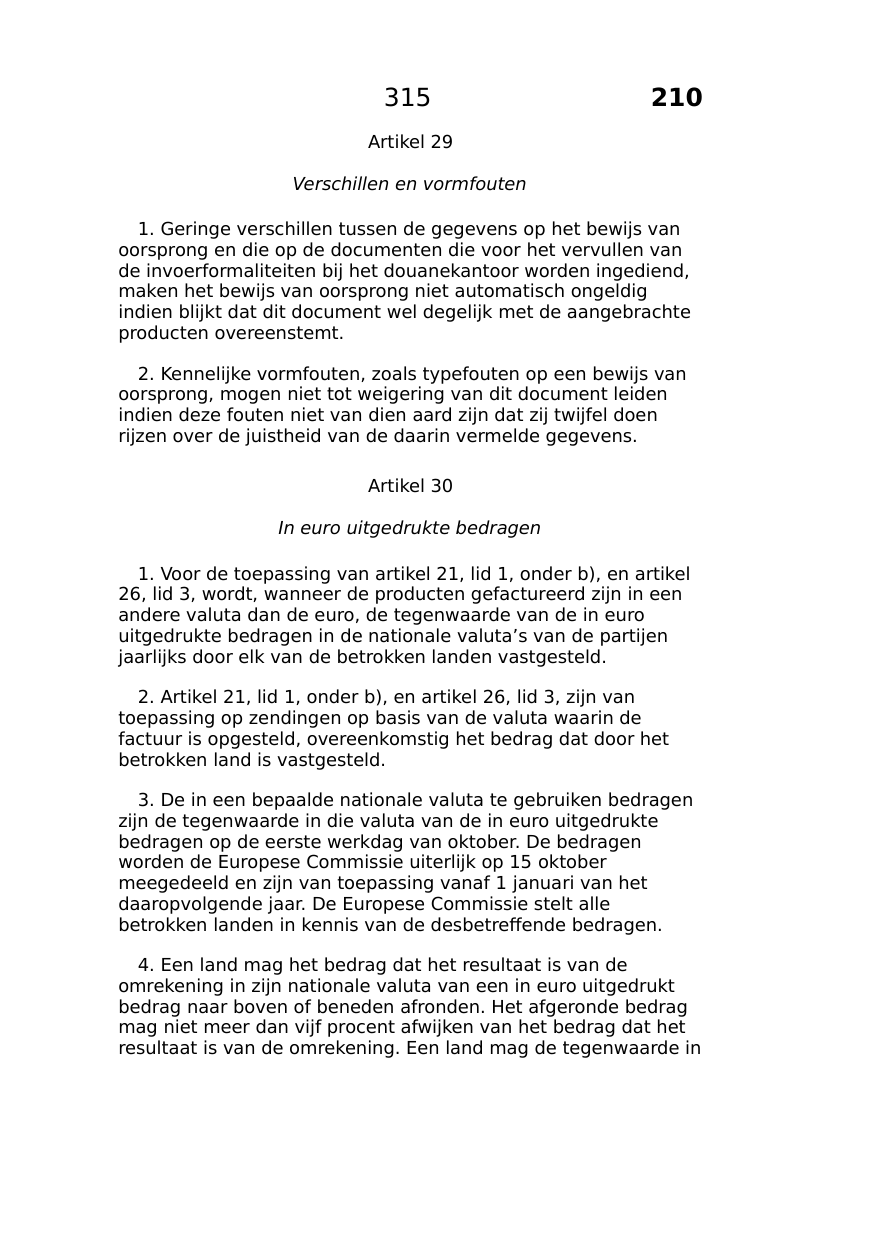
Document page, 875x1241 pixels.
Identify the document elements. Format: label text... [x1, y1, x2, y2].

subtitle Artikel 30 In euro uitgedrukte bedragen [118, 476, 703, 538]
text 2. Artikel 21, lid 1, onder b), en artikel 26, lid 3, zijn van toepassing op zendingen op basis van de valuta waarin de factuur is opgesteld, overeenkomstig het bedrag dat door het betrokken land is vastgesteld. [118, 687, 703, 770]
text 1. Voor de toepassing van artikel 21, lid 1, onder b), en artikel 26, lid 3, wordt, wanneer de producten gefactureerd zijn in een andere valuta dan de euro, de tegenwaarde van de in euro uitgedrukte bedragen in de nationale valuta’s van de partijen jaarlijks door elk van de betrokken landen vastgesteld. [118, 563, 703, 667]
text 2. Kennelijke vormfouten, zoals typefouten op een bewijs van oorsprong, mogen niet tot weigering van dit document leiden indien deze fouten niet van dien aard zijn dat zij twijfel doen rijzen over de juistheid van de daarin vermelde gegevens. [118, 363, 703, 446]
text 3. De in een bepaalde nationale valuta te gebruiken bedragen zijn de tegenwaarde in die valuta van de in euro uitgedrukte bedragen op de eerste werkdag van oktober. De bedragen worden de Europese Commissie uiterlijk op 15 oktober meegedeeld en zijn van toepassing vanaf 1 januari van het daaropvolgende jaar. De Europese Commissie stelt alle betrokken landen in kennis van de desbetreffende bedragen. [118, 790, 703, 935]
text 4. Een land mag het bedrag dat het resultaat is van de omrekening in zijn nationale valuta van een in euro uitgedrukt bedrag naar boven of beneden afronden. Het afgeronde bedrag mag niet meer dan vijf procent afwijken van het bedrag dat het resultaat is van de omrekening. Een land mag de tegenwaarde in [118, 955, 703, 1059]
text 1. Geringe verschillen tussen de gegevens op het bewijs van oorsprong en die op de documenten die voor het vervullen van de invoerformaliteiten bij het douanekantoor worden ingediend, maken het bewijs van oorsprong niet automatisch ongeldig indien blijkt dat dit document wel degelijk met de aangebrachte producten overeenstemt. [118, 219, 703, 343]
subtitle Artikel 29 Verschillen en vormfouten [118, 132, 703, 194]
